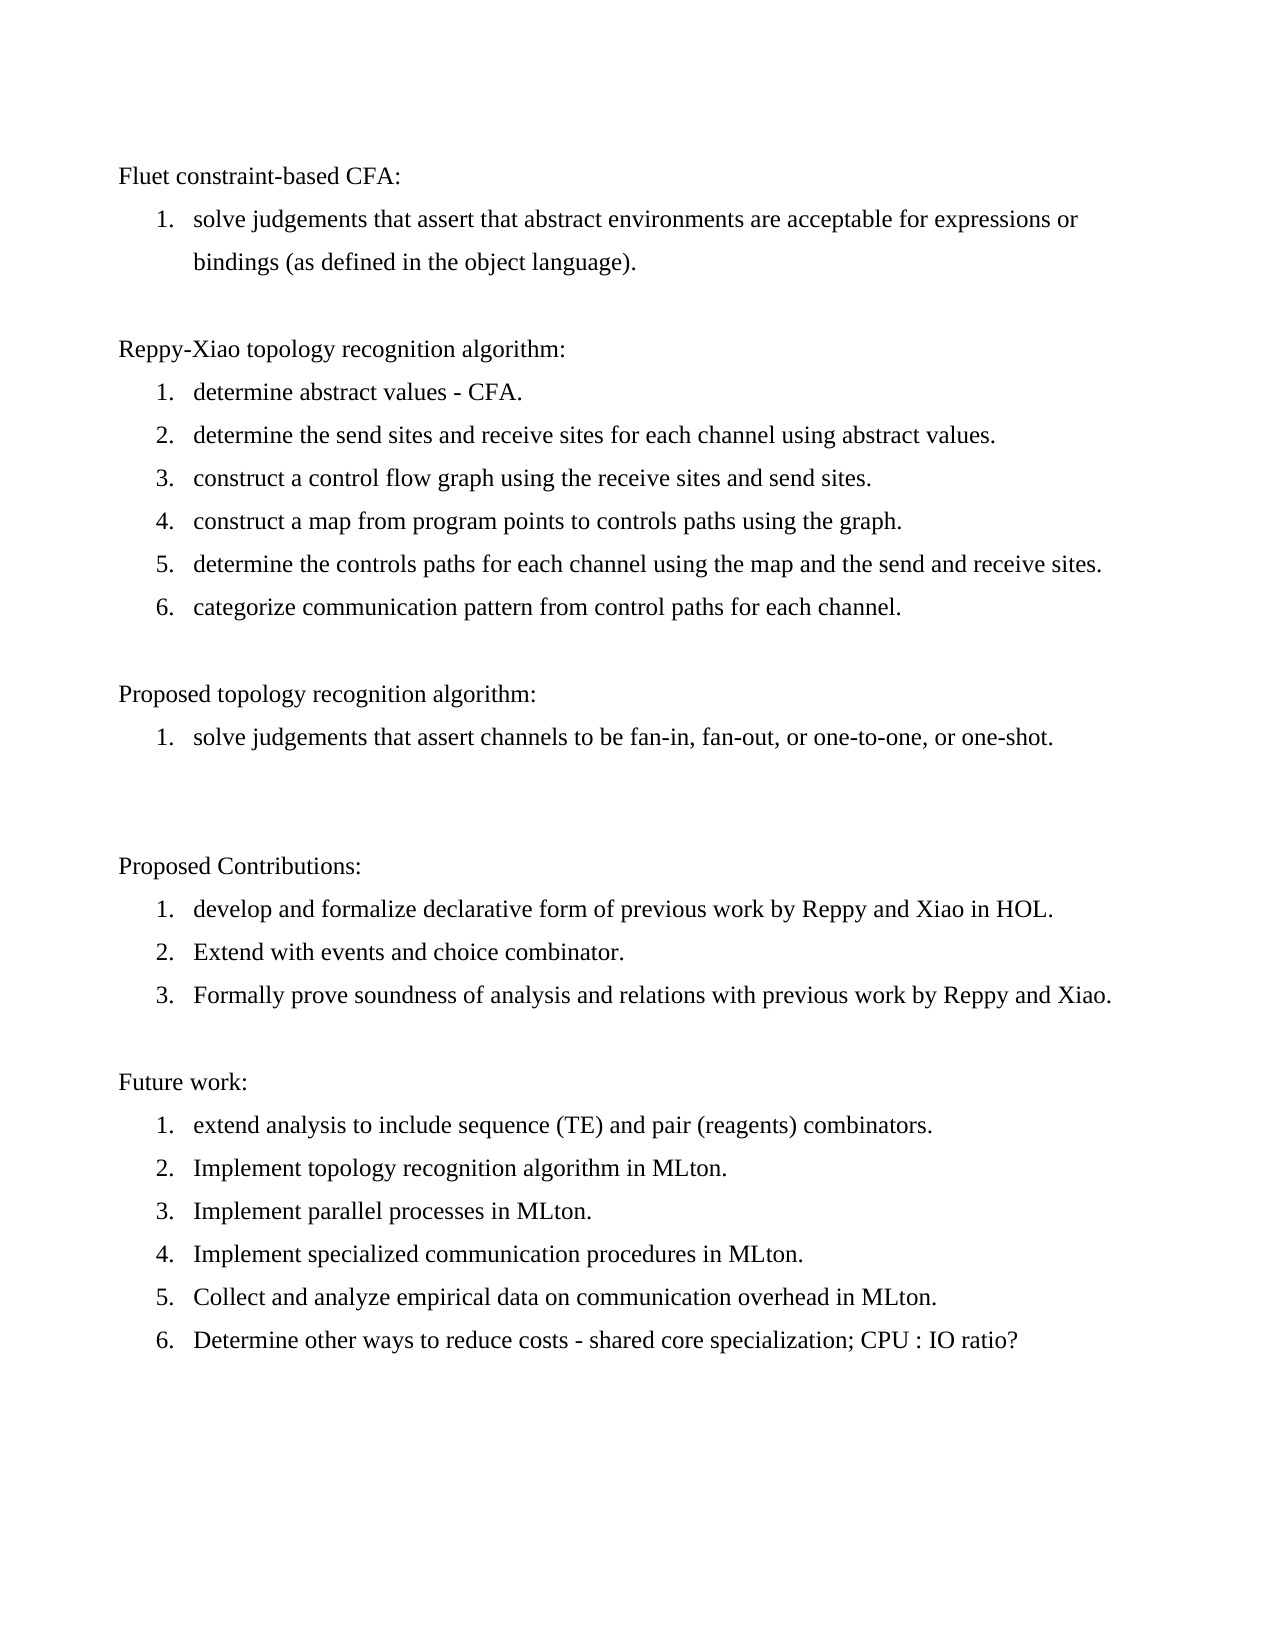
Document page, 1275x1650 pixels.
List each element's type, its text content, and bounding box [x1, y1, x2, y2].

text Proposed Contributions: [118, 851, 1157, 880]
list Implement specialized communication procedures in MLton. [156, 1239, 1157, 1268]
text Proposed topology recognition algorithm: [118, 679, 1157, 707]
text Fluet constraint-based CFA: [118, 161, 1157, 190]
list determine the send sites and receive sites for each channel using abstract values. [156, 420, 1157, 449]
list Implement topology recognition algorithm in MLton. [156, 1153, 1157, 1182]
list determine abstract values - CFA. [156, 377, 1157, 406]
list categorize communication pattern from control paths for each channel. [156, 592, 1157, 621]
list Formally prove soundness of analysis and relations with previous work by Reppy and Xiao. [156, 981, 1157, 1009]
list Implement parallel processes in MLton. [156, 1196, 1157, 1225]
list determine the controls paths for each channel using the map and the send and receive sites. [156, 549, 1157, 578]
text Reppy-Xiao topology recognition algorithm: [118, 334, 1157, 362]
list Collect and analyze empirical data on communication overhead in MLton. [156, 1282, 1157, 1311]
list develop and formalize declarative form of previous work by Reppy and Xiao in HOL. [156, 894, 1157, 923]
list extend analysis to include sequence (TE) and pair (reagents) combinators. [156, 1110, 1157, 1139]
list Determine other ways to reduce costs - shared core specialization; CPU : IO ratio? [156, 1326, 1157, 1354]
list Extend with events and choice combinator. [156, 937, 1157, 966]
list solve judgements that assert channels to be fan-in, fan-out, or one-to-one, or one-shot. [156, 722, 1157, 751]
list construct a map from program points to controls paths using the graph. [156, 506, 1157, 535]
list construct a control flow graph using the receive sites and send sites. [156, 463, 1157, 492]
text Future work: [118, 1067, 1157, 1096]
list solve judgements that assert that abstract environments are acceptable for expressions or bindings (as defined in the object language). [156, 204, 1157, 276]
